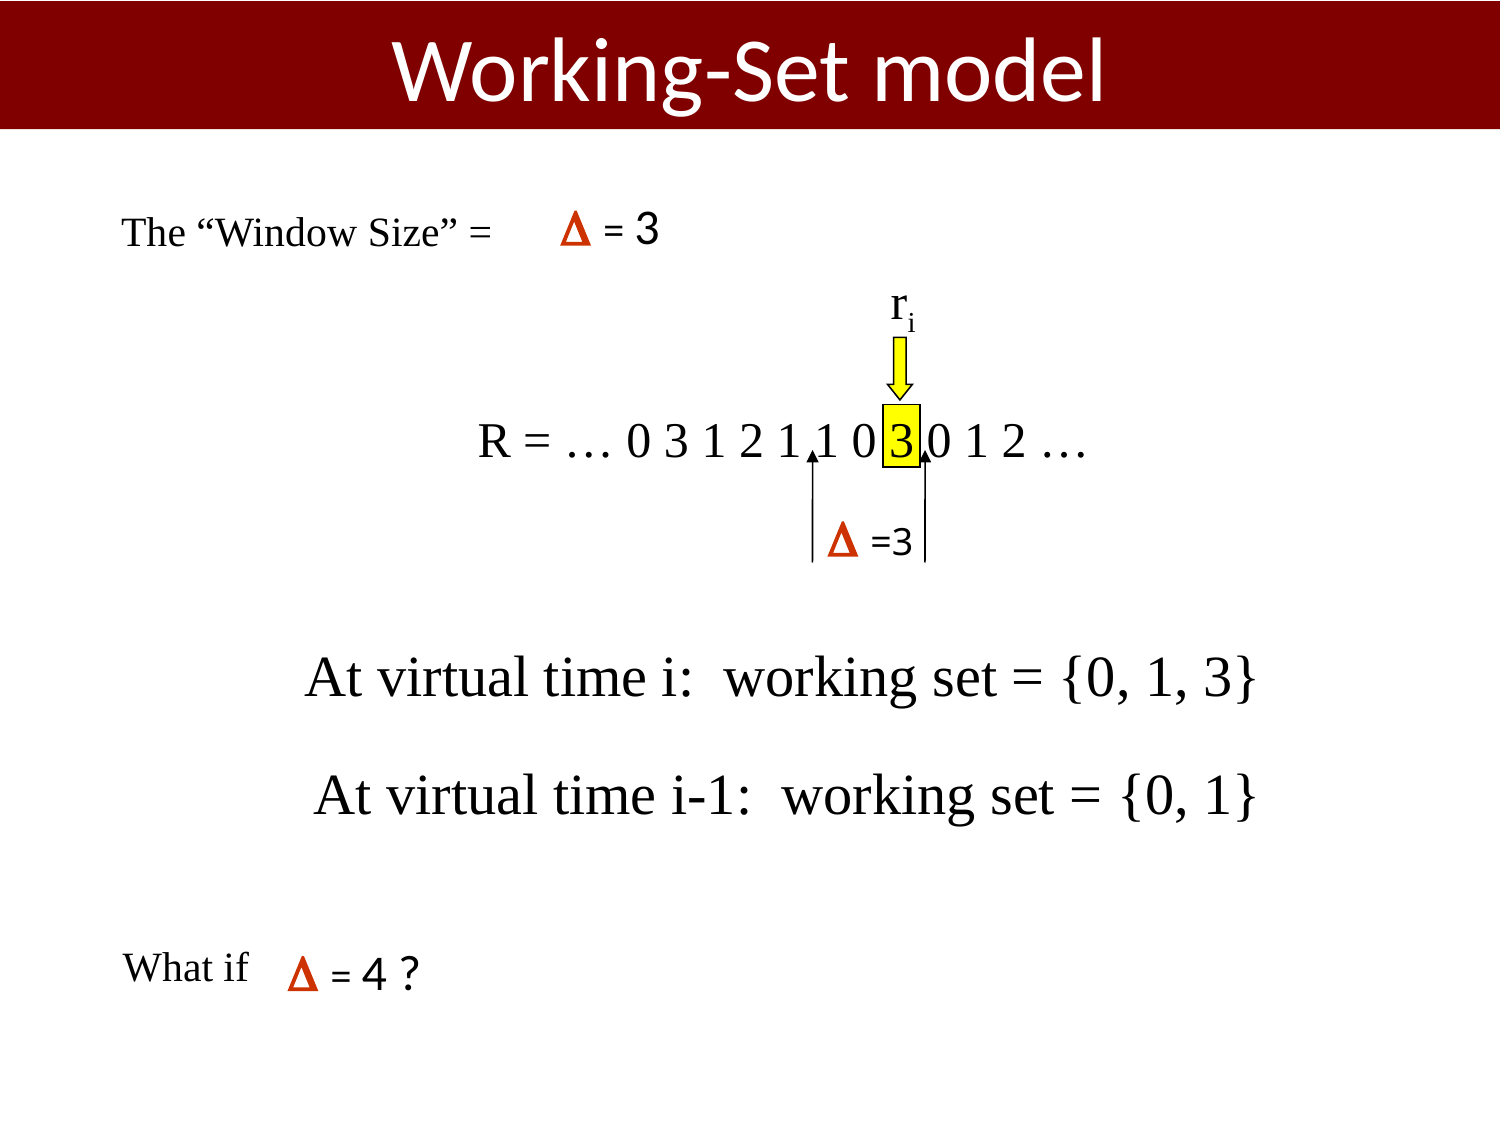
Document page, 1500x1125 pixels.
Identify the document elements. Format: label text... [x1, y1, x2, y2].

text_box Working-Set model [0, 1, 1500, 130]
text_box  = 3 [545, 187, 686, 263]
text_box ri [875, 262, 931, 346]
text_box [887, 337, 913, 400]
text_box  = 4 ? [272, 932, 586, 1008]
text_box What if [108, 932, 272, 998]
text_box  =3 [812, 498, 929, 573]
text_box R = … 0 3 1 2 1 1 0 3 0 1 2 … [462, 399, 1104, 475]
text_box The “Window Size” = [106, 197, 518, 263]
text_box At virtual time i: working set = {0, 1, 3} [289, 630, 1277, 716]
text_box At virtual time i-1: working set = {0, 1} [299, 748, 1277, 834]
